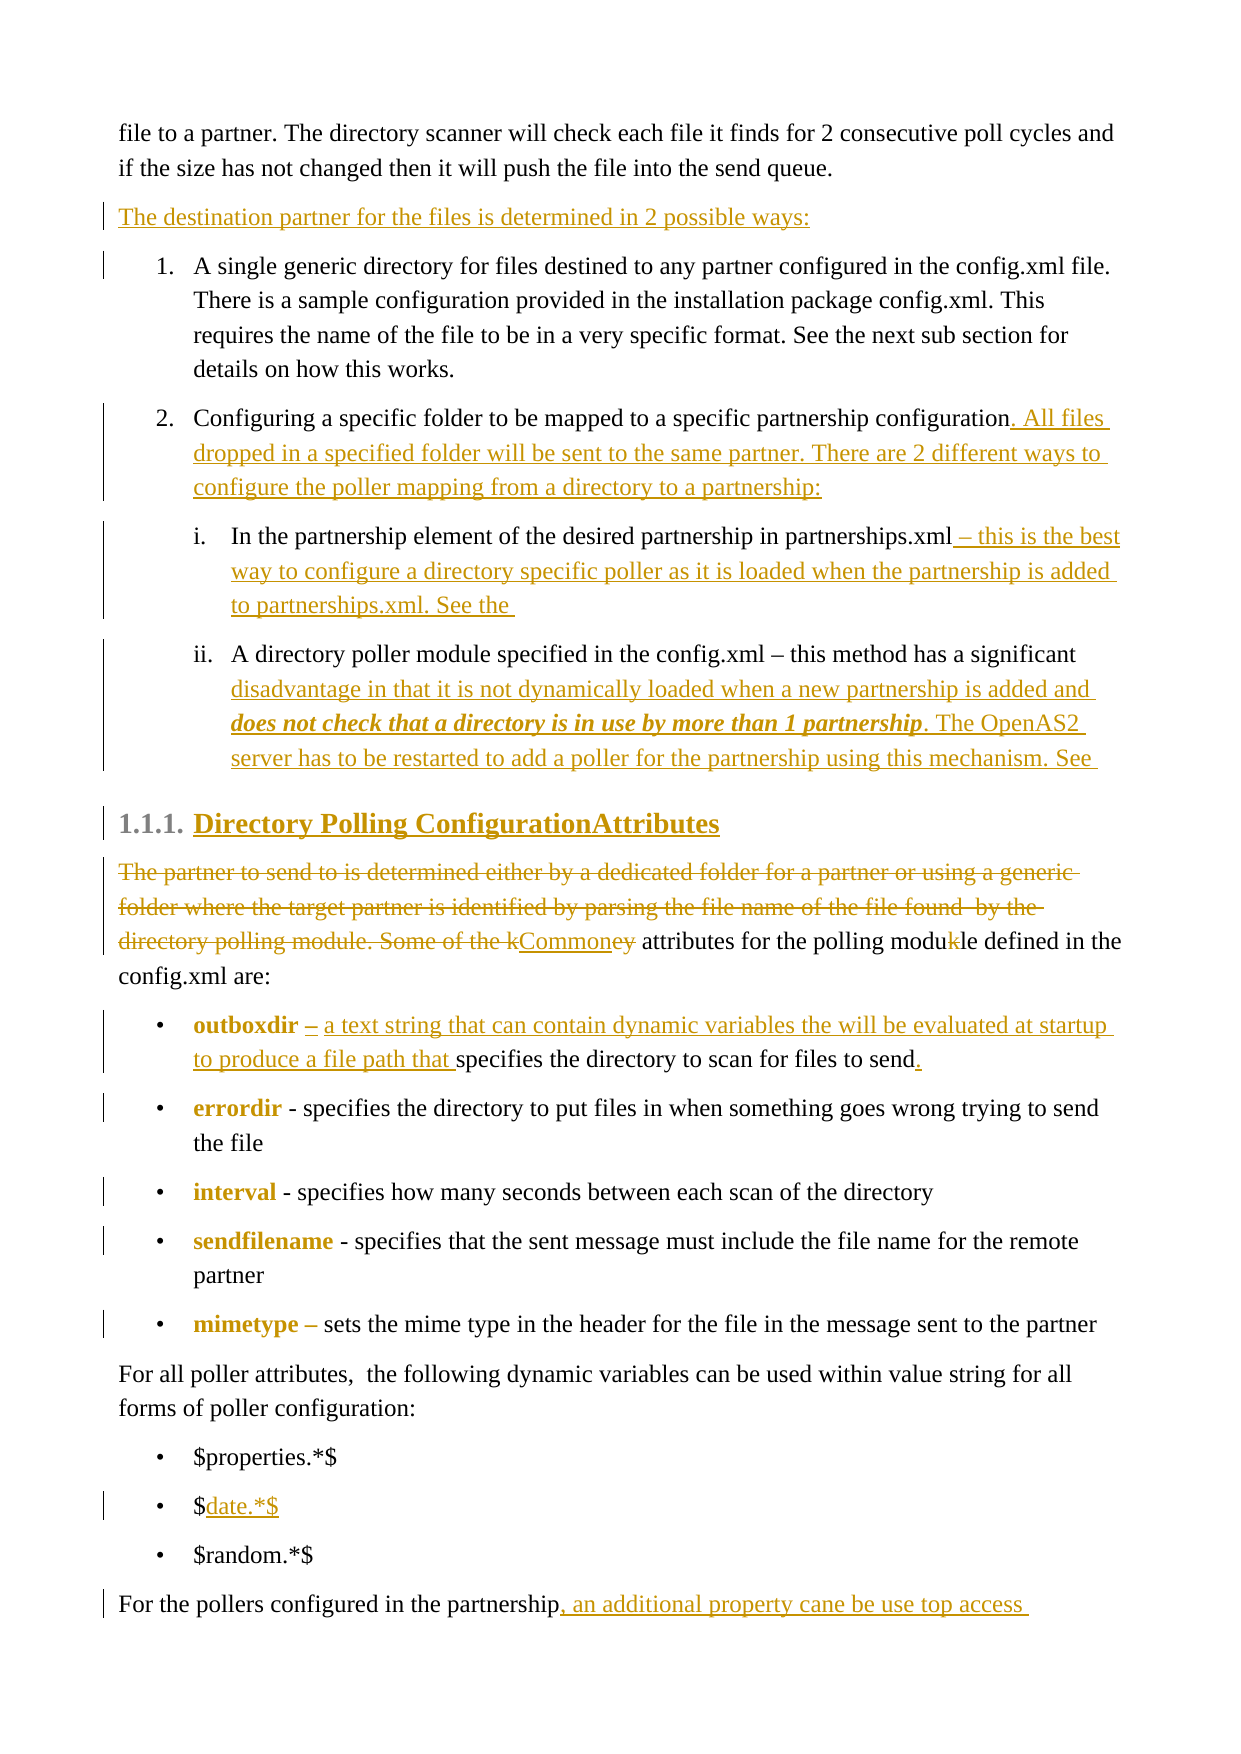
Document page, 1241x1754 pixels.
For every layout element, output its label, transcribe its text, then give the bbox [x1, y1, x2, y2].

list A single generic directory for files destined to any partner configured in the config.xml file. There is a sample configuration provided in the installation package config.xml. This requires the name of the file to be in a very specific format. See the next sub section for details on how this works. [156, 251, 1122, 383]
text For all poller attributes, the following dynamic variables can be used within value string for all forms of poller configuration: [118, 1359, 1122, 1422]
list Directory Polling ConfigurationAttributes [118, 806, 1122, 840]
list $properties.*$ [156, 1442, 1122, 1471]
text For the pollers configured in the partnership, an additional property cane be use top access [118, 1589, 1122, 1618]
text The destination partner for the files is determined in 2 possible ways: [118, 202, 1122, 230]
list interval - specifies how many seconds between each scan of the directory [156, 1177, 1122, 1206]
list outboxdir – a text string that can contain dynamic variables the will be evaluated at startup to produce a file path that specifies the directory to scan for files to send. [156, 1010, 1122, 1073]
list A directory poller module specified in the config.xml – this method has a significant disadvantage in that it is not dynamically loaded when a new partnership is added and does not check that a directory is in use by more than 1 partnership. The OpenAS2 server has to be restarted to add a poller for the partnership using this mechanism. See [193, 639, 1122, 771]
list mimetype – sets the mime type in the header for the file in the message sent to the partner [156, 1309, 1122, 1338]
text file to a partner. The directory scanner will check each file it finds for 2 consecutive poll cycles and if the size has not changed then it will push the file into the send queue. [118, 118, 1122, 181]
list errordir - specifies the directory to put files in when something goes wrong trying to send the file [156, 1093, 1122, 1157]
list $date.*$ [156, 1491, 1122, 1520]
text Common attributes for the polling module defined in the config.xml are: [118, 857, 1122, 989]
list Configuring a specific folder to be mapped to a specific partnership configuration. All files dropped in a specified folder will be sent to the same partner. There are 2 different ways to configure the poller mapping from a directory to a partnership: [156, 403, 1122, 501]
list In the partnership element of the desired partnership in partnerships.xml – this is the best way to configure a directory specific poller as it is loaded when the partnership is added to partnerships.xml. See the [193, 521, 1122, 619]
list $random.*$ [156, 1540, 1122, 1569]
list sendfilename - specifies that the sent message must include the file name for the remote partner [156, 1226, 1122, 1289]
